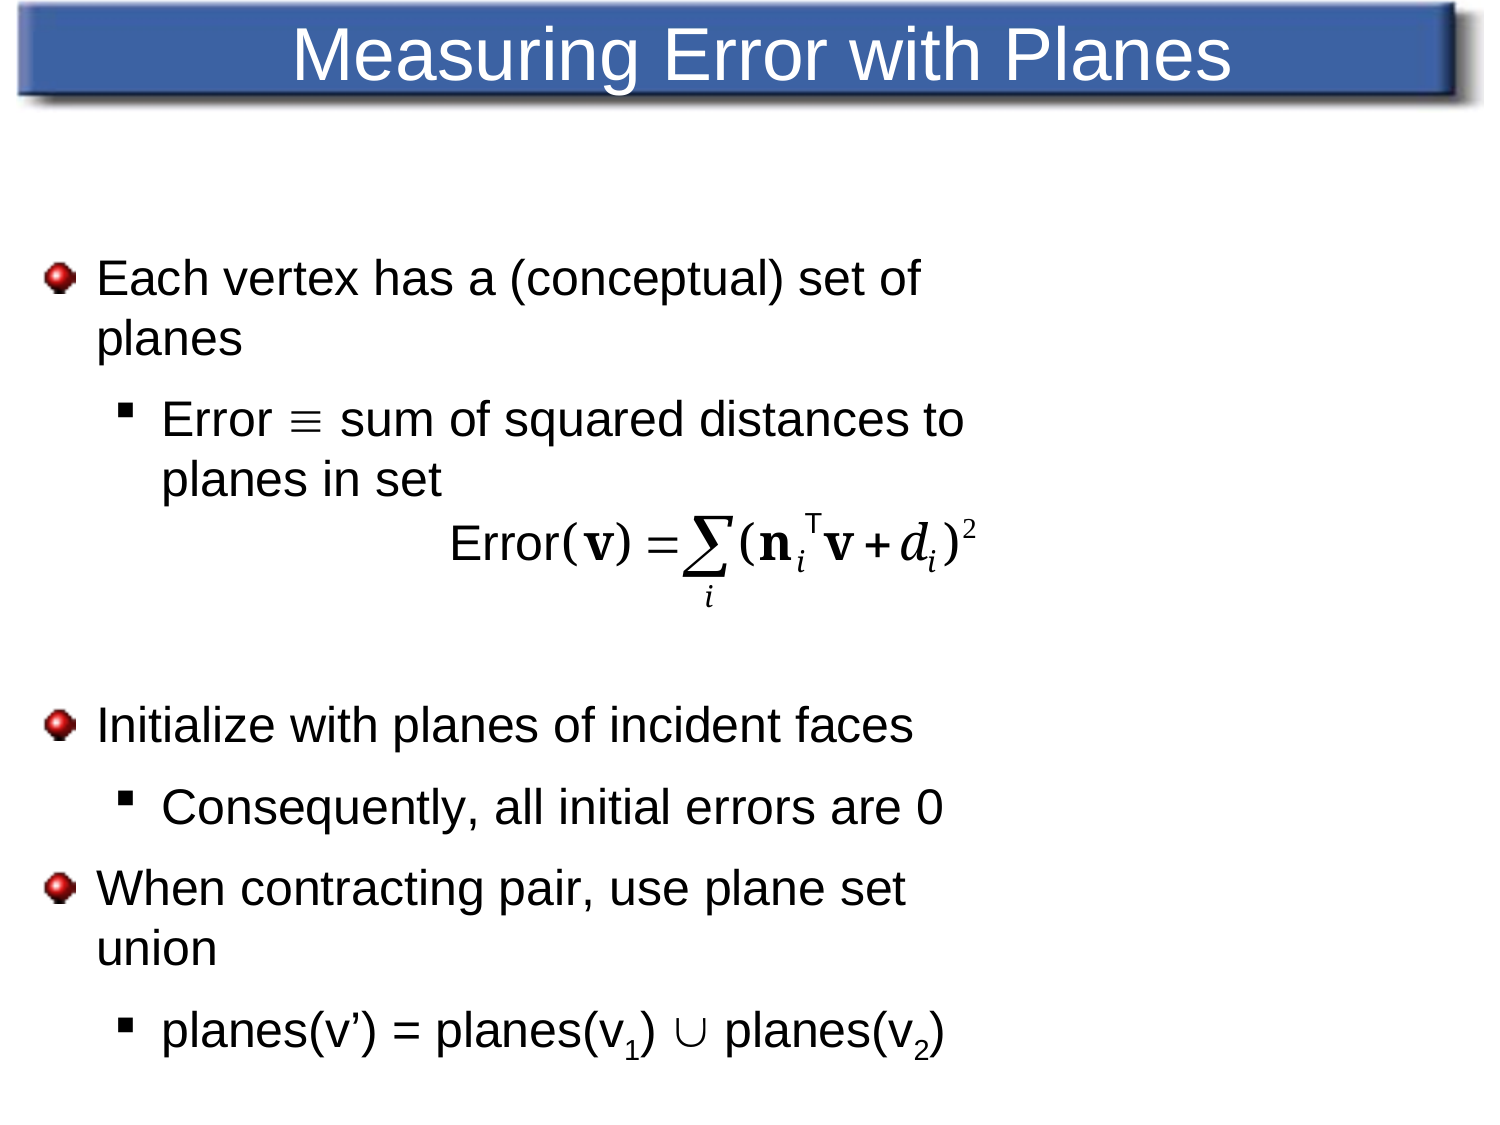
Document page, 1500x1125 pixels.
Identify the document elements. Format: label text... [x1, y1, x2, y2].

list Each vertex has a (conceptual) set of planes Error  sum of squared distances to planes in set Initialize with planes of incident faces Consequently, all initial errors are 0 When contracting pair, use plane set union planes(v’) = planes(v1)  planes(v2) [24, 237, 1026, 1101]
picture [16, 0, 1484, 113]
chart [448, 506, 991, 613]
title Measuring Error with Planes [24, 0, 1500, 103]
